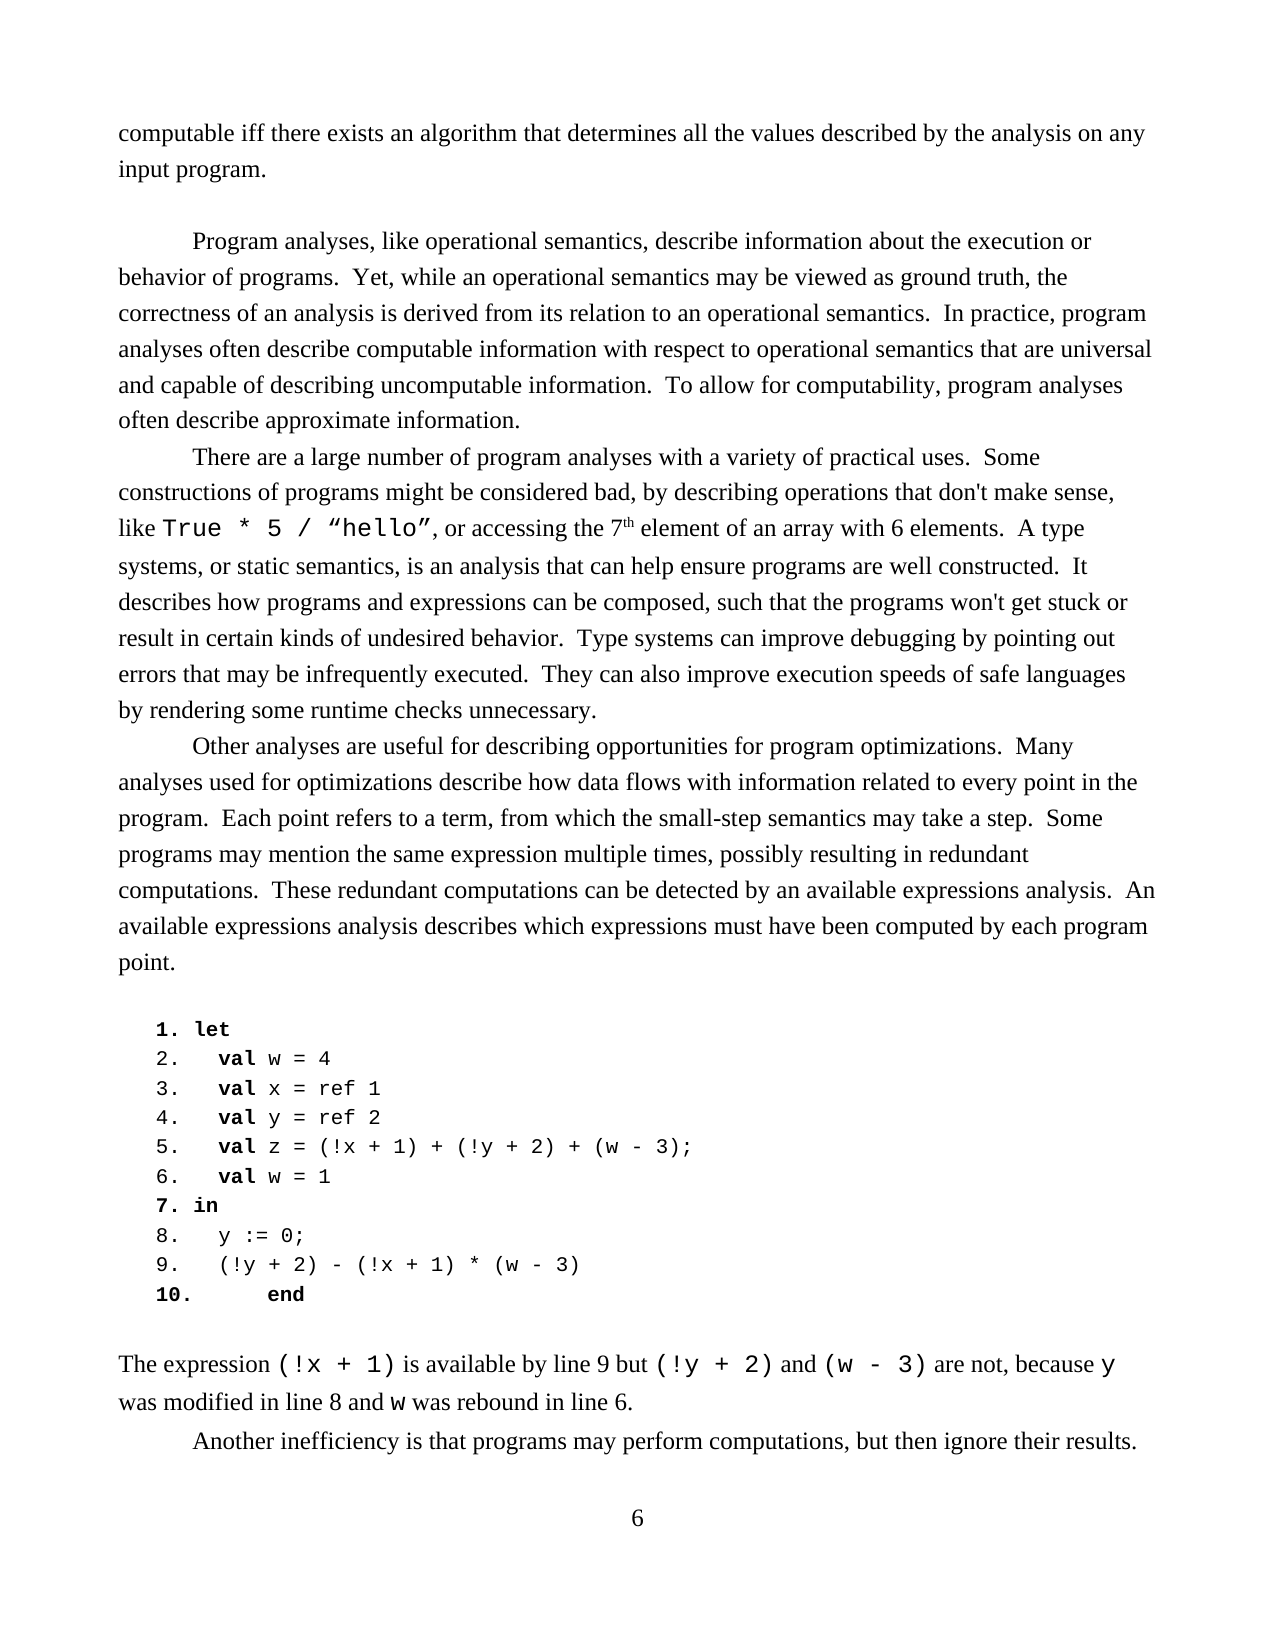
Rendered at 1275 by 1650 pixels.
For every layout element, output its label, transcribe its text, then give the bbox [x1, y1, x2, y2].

list val w = 1 [156, 1166, 1157, 1190]
text Program analyses, like operational semantics, describe information about the execution or behavior of programs. Yet, while an operational semantics may be viewed as ground truth, the correctness of an analysis is derived from its relation to an operational semantics. In practice, program analyses often describe computable information with respect to operational semantics that are universal and capable of describing uncomputable information. To allow for computability, program analyses often describe approximate information. [118, 226, 1157, 434]
list val y = ref 2 [156, 1107, 1157, 1131]
text Other analyses are useful for describing opportunities for program optimizations. Many analyses used for optimizations describe how data flows with information related to every point in the program. Each point refers to a term, from which the small-step semantics may take a step. Some programs may mention the same expression multiple times, possibly resulting in redundant computations. These redundant computations can be detected by an available expressions analysis. An available expressions analysis describes which expressions must have been computed by each program point. [118, 731, 1157, 976]
text There are a large number of program analyses with a variety of practical uses. Some constructions of programs might be considered bad, by describing operations that don't make sense, like True * 5 / “hello”, or accessing the 7th element of an array with 6 elements. A type systems, or static semantics, is an analysis that can help ensure programs are well constructed. It describes how programs and expressions can be composed, such that the programs won't get stuck or result in certain kinds of undesired behavior. Type systems can improve debugging by pointing out errors that may be infrequently executed. They can also improve execution speeds of safe languages by rendering some runtime checks unnecessary. [118, 442, 1157, 724]
list (!y + 2) - (!x + 1) * (w - 3) [156, 1254, 1157, 1278]
list val z = (!x + 1) + (!y + 2) + (w - 3); [156, 1137, 1157, 1160]
text computable iff there exists an algorithm that determines all the values described by the analysis on any input program. [118, 118, 1157, 183]
text Another inefficiency is that programs may perform computations, but then ignore their results. [118, 1426, 1157, 1455]
list val w = 4 [156, 1048, 1157, 1072]
list in [156, 1196, 1157, 1219]
text The expression (!x + 1) is available by line 9 but (!y + 2) and (w - 3) are not, because y was modified in line 8 and w was rebound in line 6. [118, 1349, 1157, 1418]
list val x = ref 1 [156, 1078, 1157, 1101]
list let [156, 1019, 1157, 1042]
list y := 0; [156, 1225, 1157, 1249]
list end [156, 1284, 1157, 1308]
